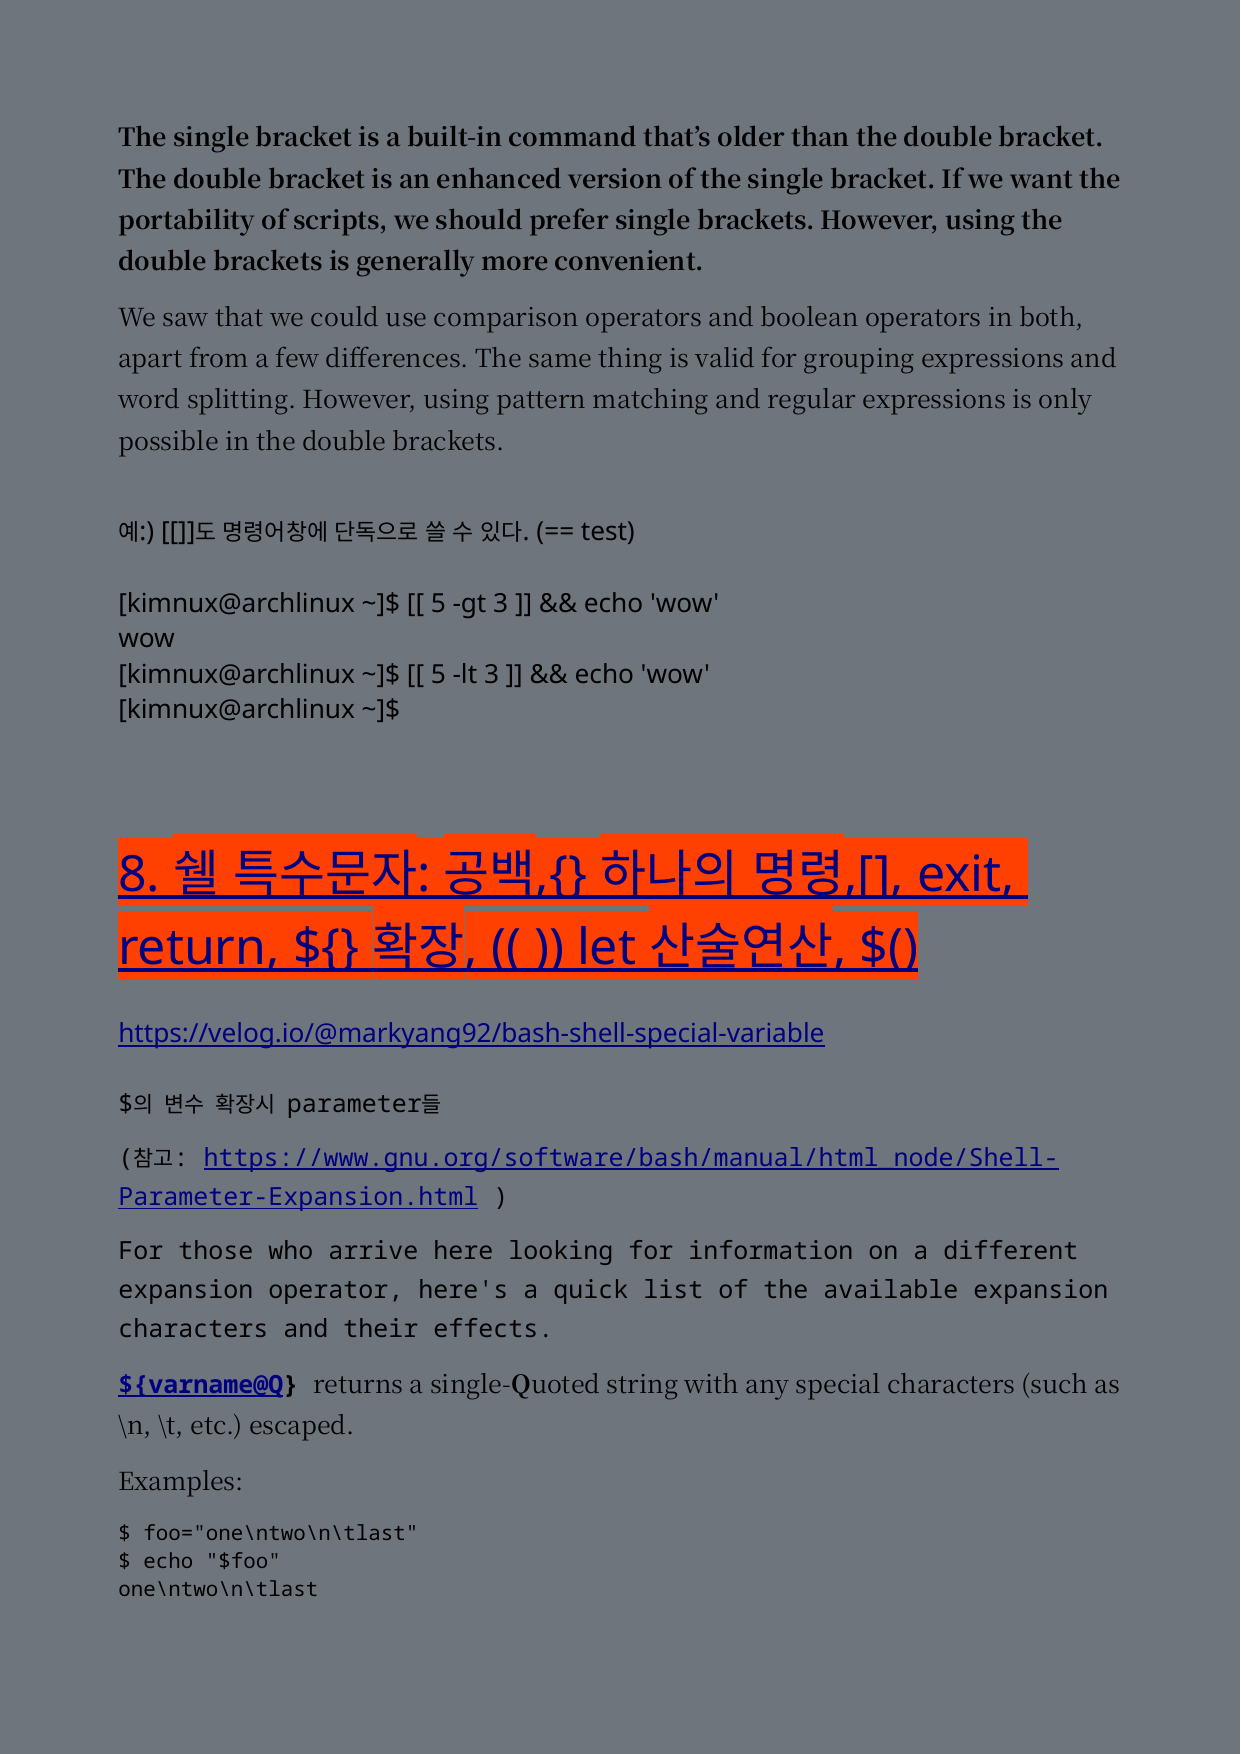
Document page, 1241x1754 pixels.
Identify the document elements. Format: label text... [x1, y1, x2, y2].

text [kimnux@archlinux ~]$ [[ 5 -lt 3 ]] && echo 'wow' [118, 655, 1122, 691]
text $의 변수 확장시 parameter들 [118, 1086, 1122, 1120]
text Examples: [118, 1462, 1122, 1498]
text 8. 쉘 특수문자: 공백,{} 하나의 명령,[], exit, return, ${} 확장, (( )) let 산술연산, $() [118, 833, 1122, 979]
text For those who arrive here looking for information on a different expansion operator, here's a quick list of the available expansion characters and their effects. [118, 1232, 1122, 1345]
text (참고: https://www.gnu.org/software/bash/manual/html_node/Shell-Parameter-Expansion.html ) [118, 1139, 1122, 1213]
text wow [118, 620, 1122, 655]
text We saw that we could use comparison operators and boolean operators in both, apart from a few differences. The same thing is valid for grouping expressions and word splitting. However, using pattern matching and regular expressions is only possible in the double brackets. [118, 298, 1122, 457]
text $ echo "$foo" [118, 1546, 1122, 1574]
text [kimnux@archlinux ~]$ [[ 5 -gt 3 ]] && echo 'wow' [118, 584, 1122, 620]
text $ foo="one\ntwo\n\tlast" [118, 1518, 1122, 1546]
text https://velog.io/@markyang92/bash-shell-special-variable [118, 1014, 1122, 1050]
text [kimnux@archlinux ~]$ [118, 691, 1122, 727]
text one\ntwo\n\tlast [118, 1574, 1122, 1603]
text The single bracket is a built-in command that’s older than the double bracket. The double bracket is an enhanced version of the single bracket. If we want the portability of scripts, we should prefer single brackets. However, using the double brackets is generally more convenient. [118, 118, 1122, 278]
text ${varname@Q} returns a single-Quoted string with any special characters (such as \n, \t, etc.) escaped. [118, 1364, 1122, 1442]
text 예:) [[]]도 명령어창에 단독으로 쓸 수 있다. (== test) [118, 513, 1122, 548]
